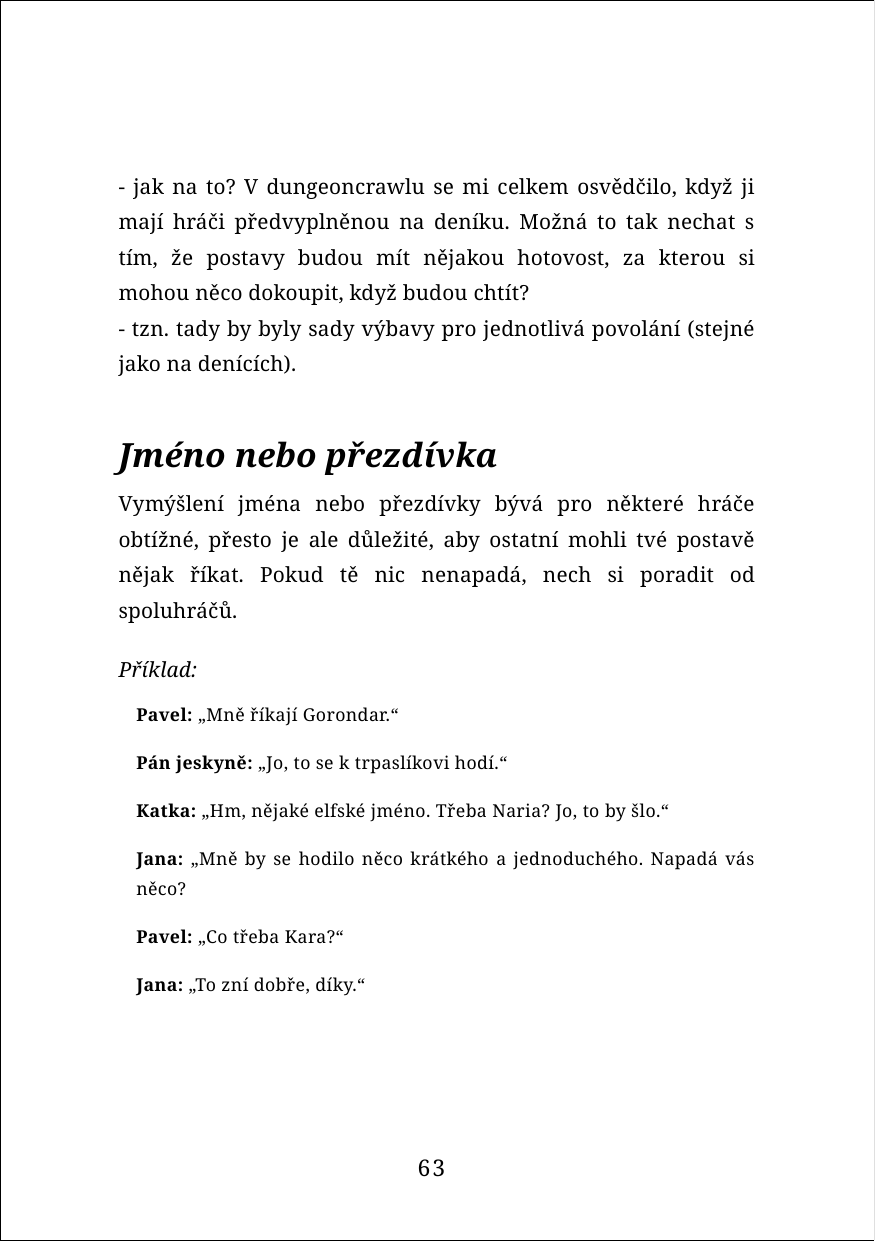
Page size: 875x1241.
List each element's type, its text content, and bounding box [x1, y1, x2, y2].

text Pavel: „Co třeba Kara?“ [136, 924, 756, 948]
text Příklad: [118, 655, 756, 683]
text Pán jeskyně: „Jo, to se k trpaslíkovi hodí.“ [136, 750, 756, 774]
text Jana: „Mně by se hodilo něco krátkého a jednoduchého. Napadá vás něco? [136, 846, 756, 901]
text Katka: „Hm, nějaké elfské jméno. Třeba Naria? Jo, to by šlo.“ [136, 798, 756, 822]
subtitle Jméno nebo přezdívka [118, 432, 756, 478]
text - jak na to? V dungeoncrawlu se mi celkem osvědčilo, když ji mají hráči předvyplněnou na deníku. Možná to tak nechat s tím, že postavy budou mít nějakou hotovost, za kterou si mohou něco dokoupit, když budou chtít? - tzn. tady by byly sady výbavy pro jednotlivá povolání (stejné jako na denících). [118, 172, 756, 378]
text Jana: „To zní dobře, díky.“ [136, 972, 756, 996]
text Vymýšlení jména nebo přezdívky bývá pro některé hráče obtížné, přesto je ale důležité, aby ostatní mohli tvé postavě nějak říkat. Pokud tě nic nenapadá, nech si poradit od spoluhráčů. [118, 489, 756, 624]
text Pavel: „Mně říkají Gorondar.“ [136, 702, 756, 727]
